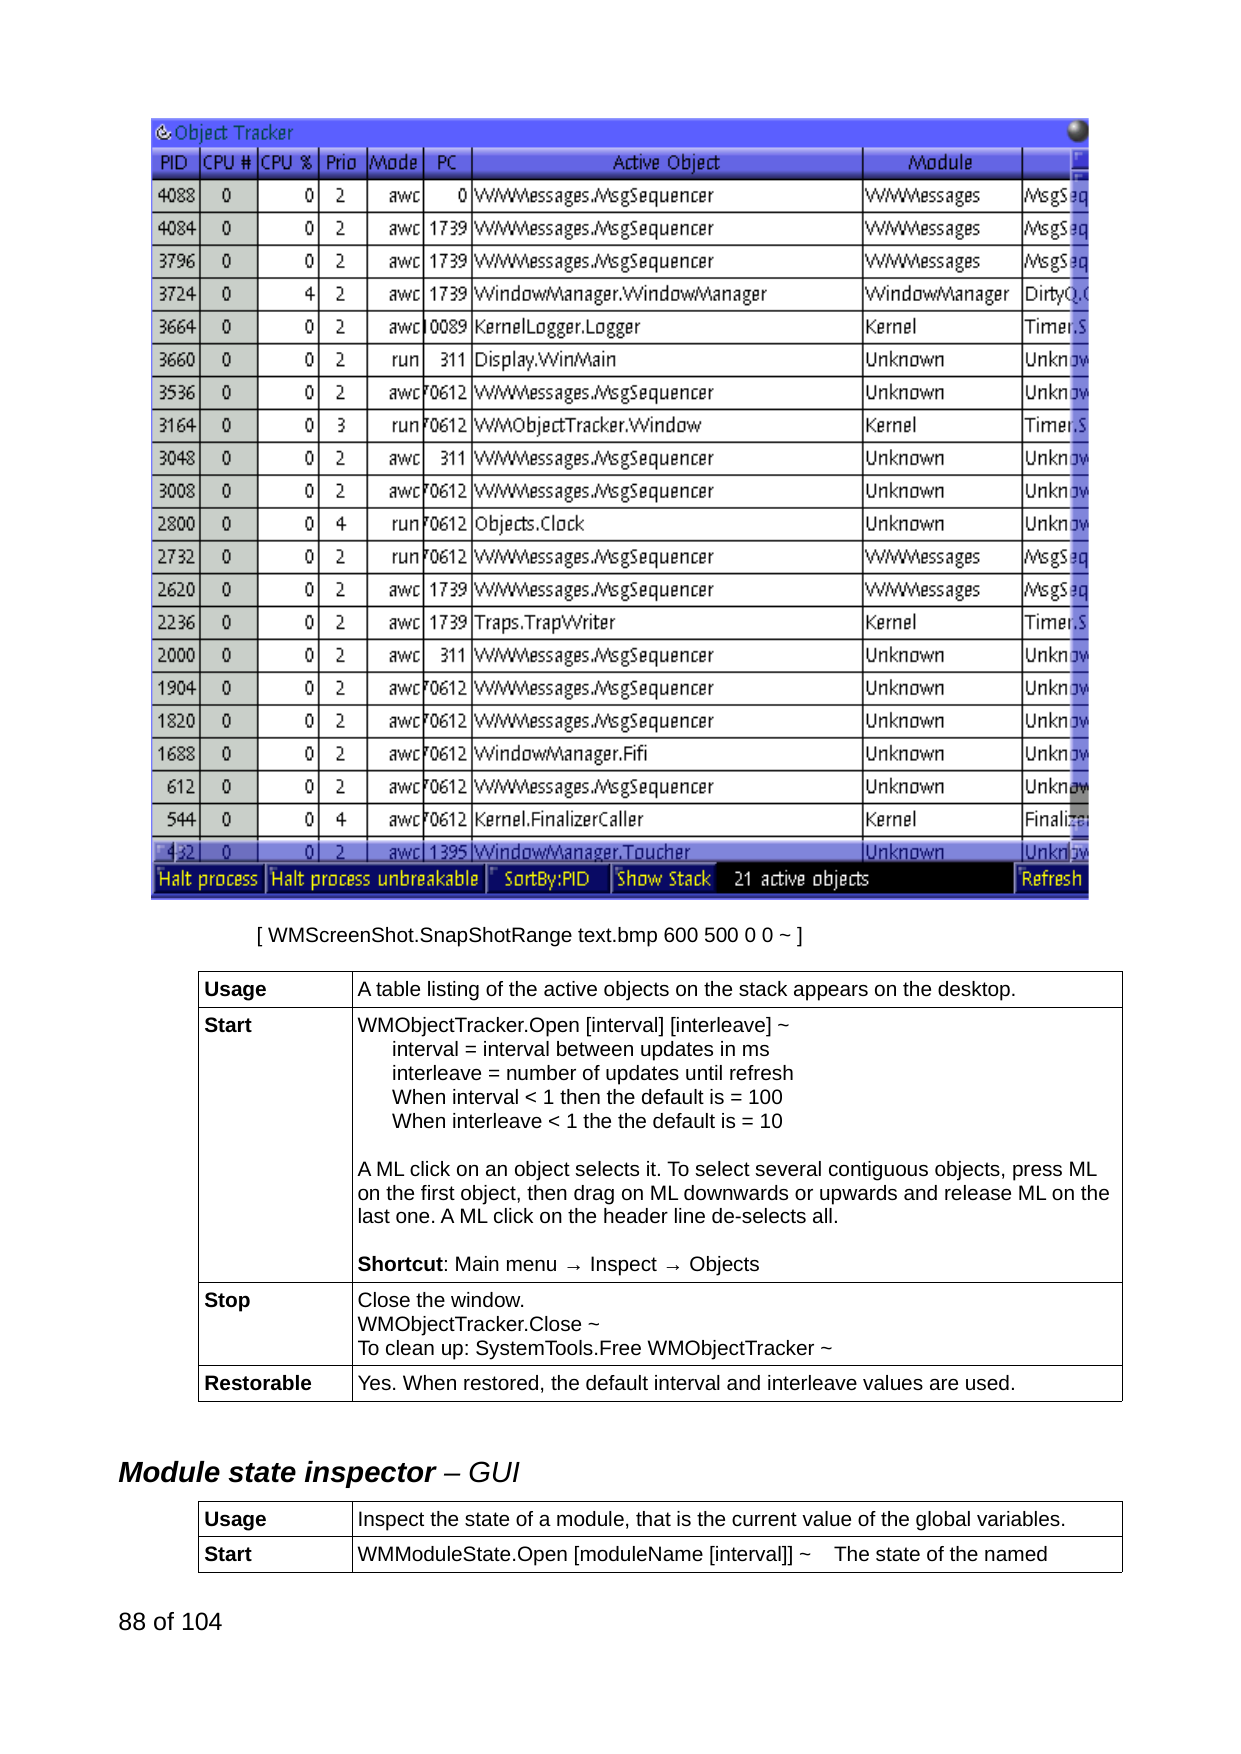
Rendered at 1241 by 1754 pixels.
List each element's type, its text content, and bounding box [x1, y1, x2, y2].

table_header A table listing of the active objects on the stack appears on the desktop. [353, 972, 1122, 1007]
table_cell Stop [199, 1283, 352, 1365]
text [ WMScreenShot.SnapShotRange text.bmp 600 500 0 0 ~ ] [118, 923, 1122, 947]
table_cell Restorable [199, 1366, 352, 1401]
table_header Inspect the state of a module, that is the current value of the global variables. [353, 1502, 1122, 1536]
picture [151, 118, 1089, 900]
table_cell Close the window. WMObjectTracker.Close ~ To clean up: SystemTools.Free WMObjectTracker ~ [353, 1283, 1122, 1365]
table_cell WMObjectTracker.Open [interval] [interleave] ~ interval = interval between updates in ms interleave = number of updates until refresh When interval < 1 then the default is = 100 When interleave < 1 the the default is = 10 A ML click on an object selects it. To select several contiguous objects, press ML on the first object, then drag on ML downwards or upwards and release ML on the last one. A ML click on the header line de-selects all. Shortcut: Main menu → Inspect → Objects [353, 1008, 1122, 1282]
table_header Usage [199, 1502, 352, 1536]
subtitle Module state inspector – GUI [118, 1455, 1122, 1488]
table_cell Yes. When restored, the default interval and interleave values are used. [353, 1366, 1122, 1401]
table_header Usage [199, 972, 352, 1007]
table_cell Start [199, 1537, 352, 1572]
table_cell Start [199, 1008, 352, 1282]
table_cell WMModuleState.Open [moduleName [interval]] ~ The state of the named [353, 1537, 1122, 1572]
